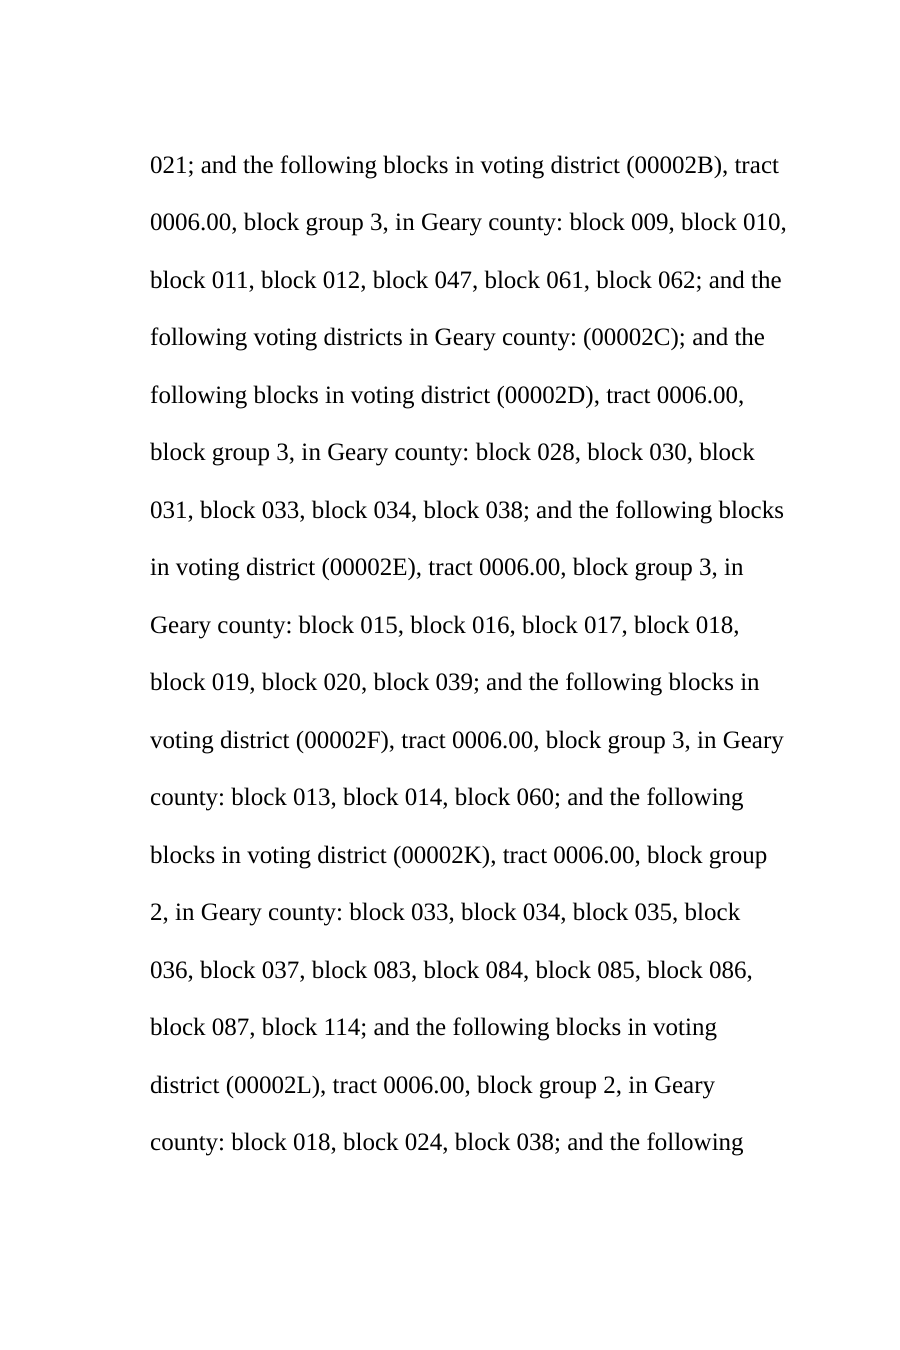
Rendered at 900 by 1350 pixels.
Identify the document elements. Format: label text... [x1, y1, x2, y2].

text 021; and the following blocks in voting district (00002B), tract 0006.00, block group 3, in Geary county: block 009, block 010, block 011, block 012, block 047, block 061, block 062; and the following voting districts in Geary county: (00002C); and the following blocks in voting district (00002D), tract 0006.00, block group 3, in Geary county: block 028, block 030, block 031, block 033, block 034, block 038; and the following blocks in voting district (00002E), tract 0006.00, block group 3, in Geary county: block 015, block 016, block 017, block 018, block 019, block 020, block 039; and the following blocks in voting district (00002F), tract 0006.00, block group 3, in Geary county: block 013, block 014, block 060; and the following blocks in voting district (00002K), tract 0006.00, block group 2, in Geary county: block 033, block 034, block 035, block 036, block 037, block 083, block 084, block 085, block 086, block 087, block 114; and the following blocks in voting district (00002L), tract 0006.00, block group 2, in Geary county: block 018, block 024, block 038; and the following [150, 150, 787, 1156]
